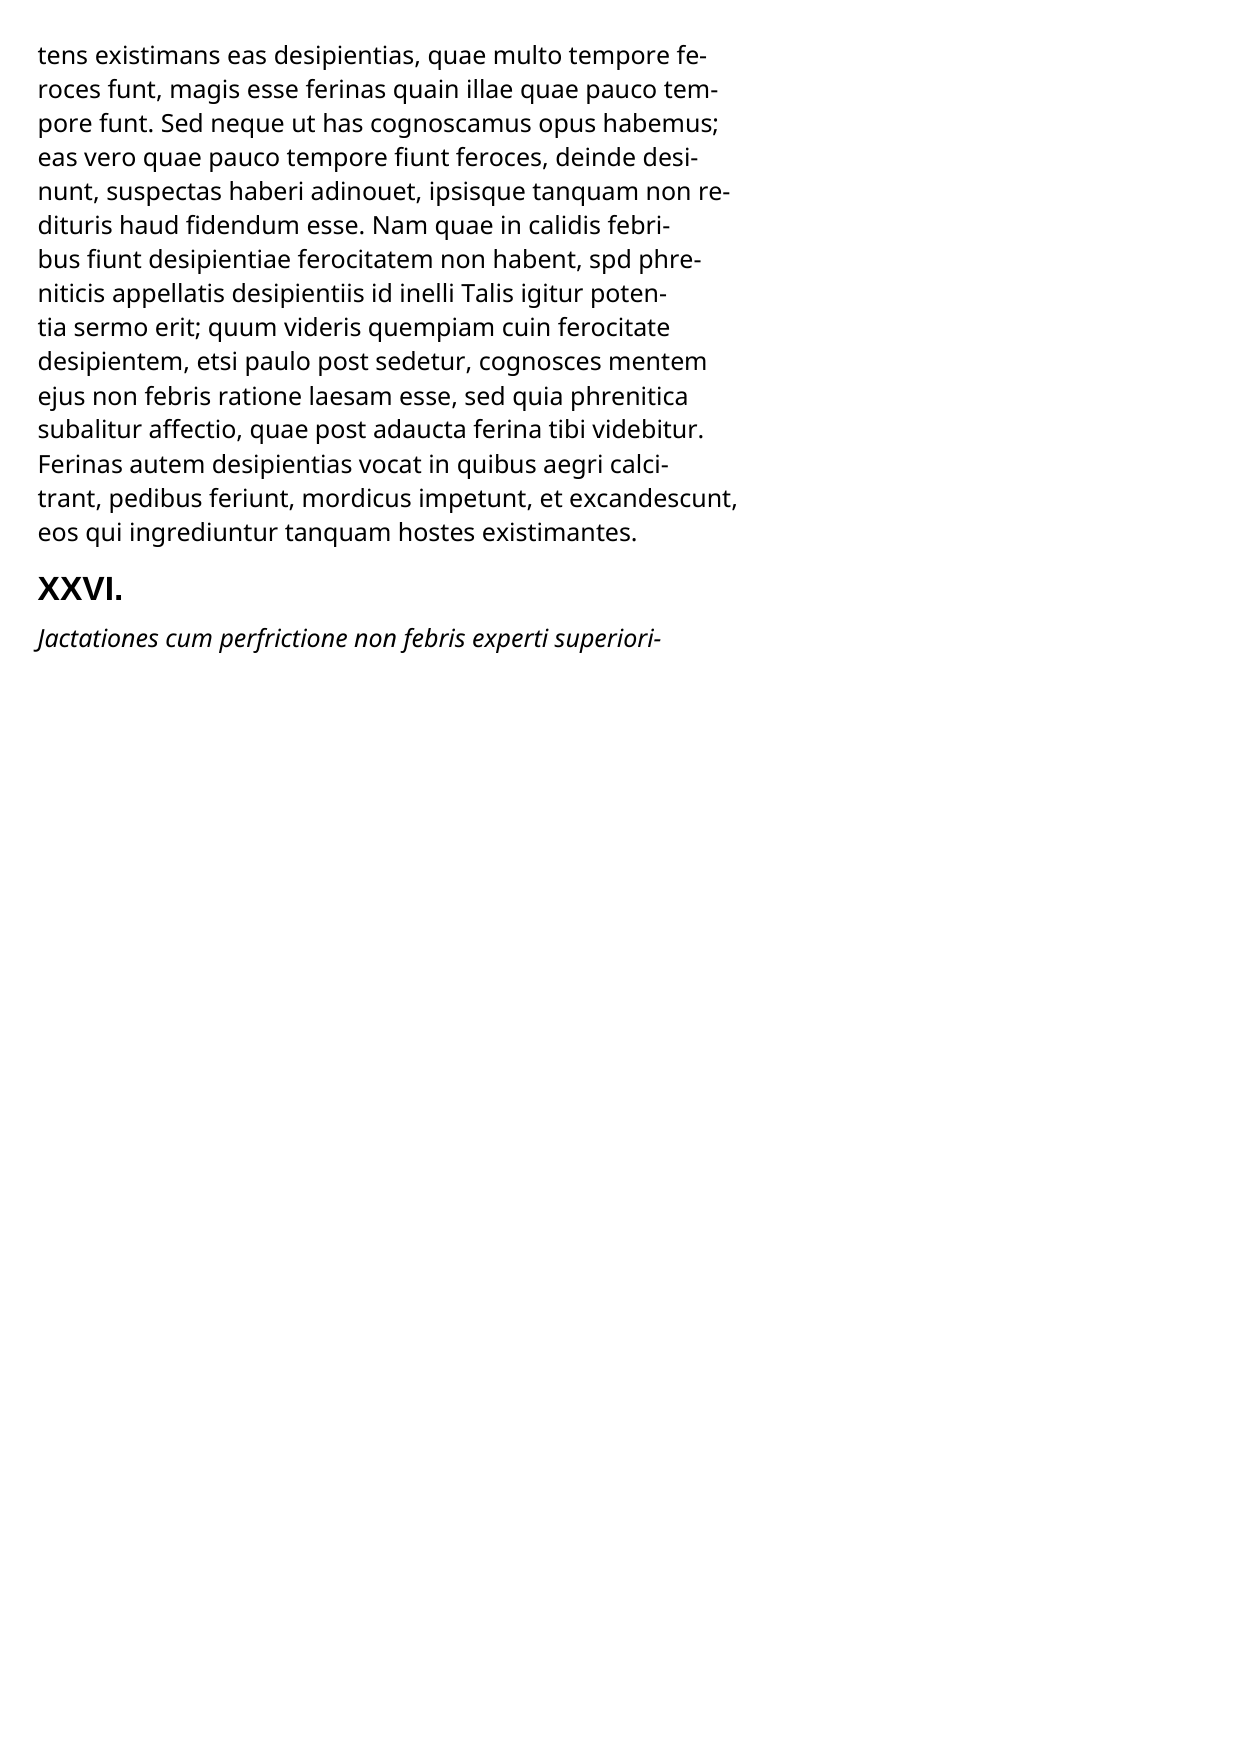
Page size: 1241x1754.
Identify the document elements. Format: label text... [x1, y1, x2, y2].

text Jactationes cum perfrictione non febris experti superiori- [37, 620, 1203, 654]
subtitle XXVI. [37, 569, 1203, 608]
text tens existimans eas desipientias, quae multo tempore fe- roces funt, magis esse ferinas quain illae quae pauco tem- pore funt. Sed neque ut has cognoscamus opus habemus; eas vero quae pauco tempore fiunt feroces, deinde desi- nunt, suspectas haberi adinouet, ipsisque tanquam non re- dituris haud fidendum esse. Nam quae in calidis febri- bus fiunt desipientiae ferocitatem non habent, spd phre- niticis appellatis desipientiis id inelli Talis igitur poten- tia sermo erit; quum videris quempiam cuin ferocitate desipientem, etsi paulo post sedetur, cognosces mentem ejus non febris ratione laesam esse, sed quia phrenitica subalitur affectio, quae post adaucta ferina tibi videbitur. Ferinas autem desipientias vocat in quibus aegri calci- trant, pedibus feriunt, mordicus impetunt, et excandescunt, eos qui ingrediuntur tanquam hostes existimantes. [37, 37, 1203, 548]
